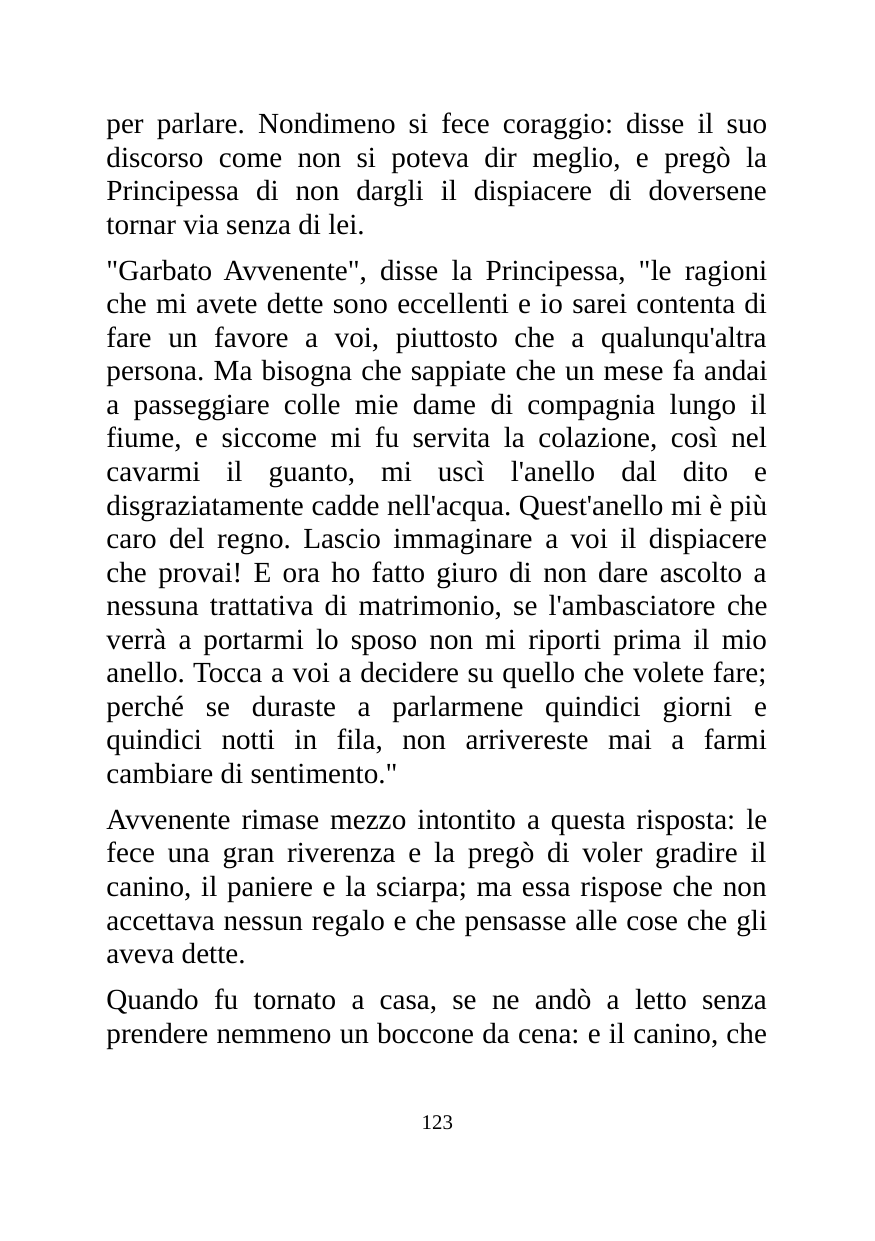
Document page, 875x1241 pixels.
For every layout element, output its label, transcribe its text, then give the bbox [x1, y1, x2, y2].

text "Garbato Avvenente", disse la Principessa, "le ragioni che mi avete dette sono eccellenti e io sarei contenta di fare un favore a voi, piuttosto che a qualunqu'altra persona. Ma bisogna che sappiate che un mese fa andai a passeggiare colle mie dame di compagnia lungo il fiume, e siccome mi fu servita la colazione, così nel cavarmi il guanto, mi uscì l'anello dal dito e disgraziatamente cadde nell'acqua. Quest'anello mi è più caro del regno. Lascio immaginare a voi il dispiacere che provai! E ora ho fatto giuro di non dare ascolto a nessuna trattativa di matrimonio, se l'ambasciatore che verrà a portarmi lo sposo non mi riporti prima il mio anello. Tocca a voi a decidere su quello che volete fare; perché se duraste a parlarmene quindici giorni e quindici notti in fila, non arrivereste mai a farmi cambiare di sentimento." [106, 253, 768, 789]
text per parlare. Nondimeno si fece coraggio: disse il suo discorso come non si poteva dir meglio, e pregò la Principessa di non dargli il dispiacere di doversene tornar via senza di lei. [106, 106, 768, 240]
text Quando fu tornato a casa, se ne andò a letto senza prendere nemmeno un boccone da cena: e il canino, che [106, 982, 768, 1049]
text Avvenente rimase mezzo intontito a questa risposta: le fece una gran riverenza e la pregò di voler gradire il canino, il paniere e la sciarpa; ma essa rispose che non accettava nessun regalo e che pensasse alle cose che gli aveva dette. [106, 802, 768, 970]
